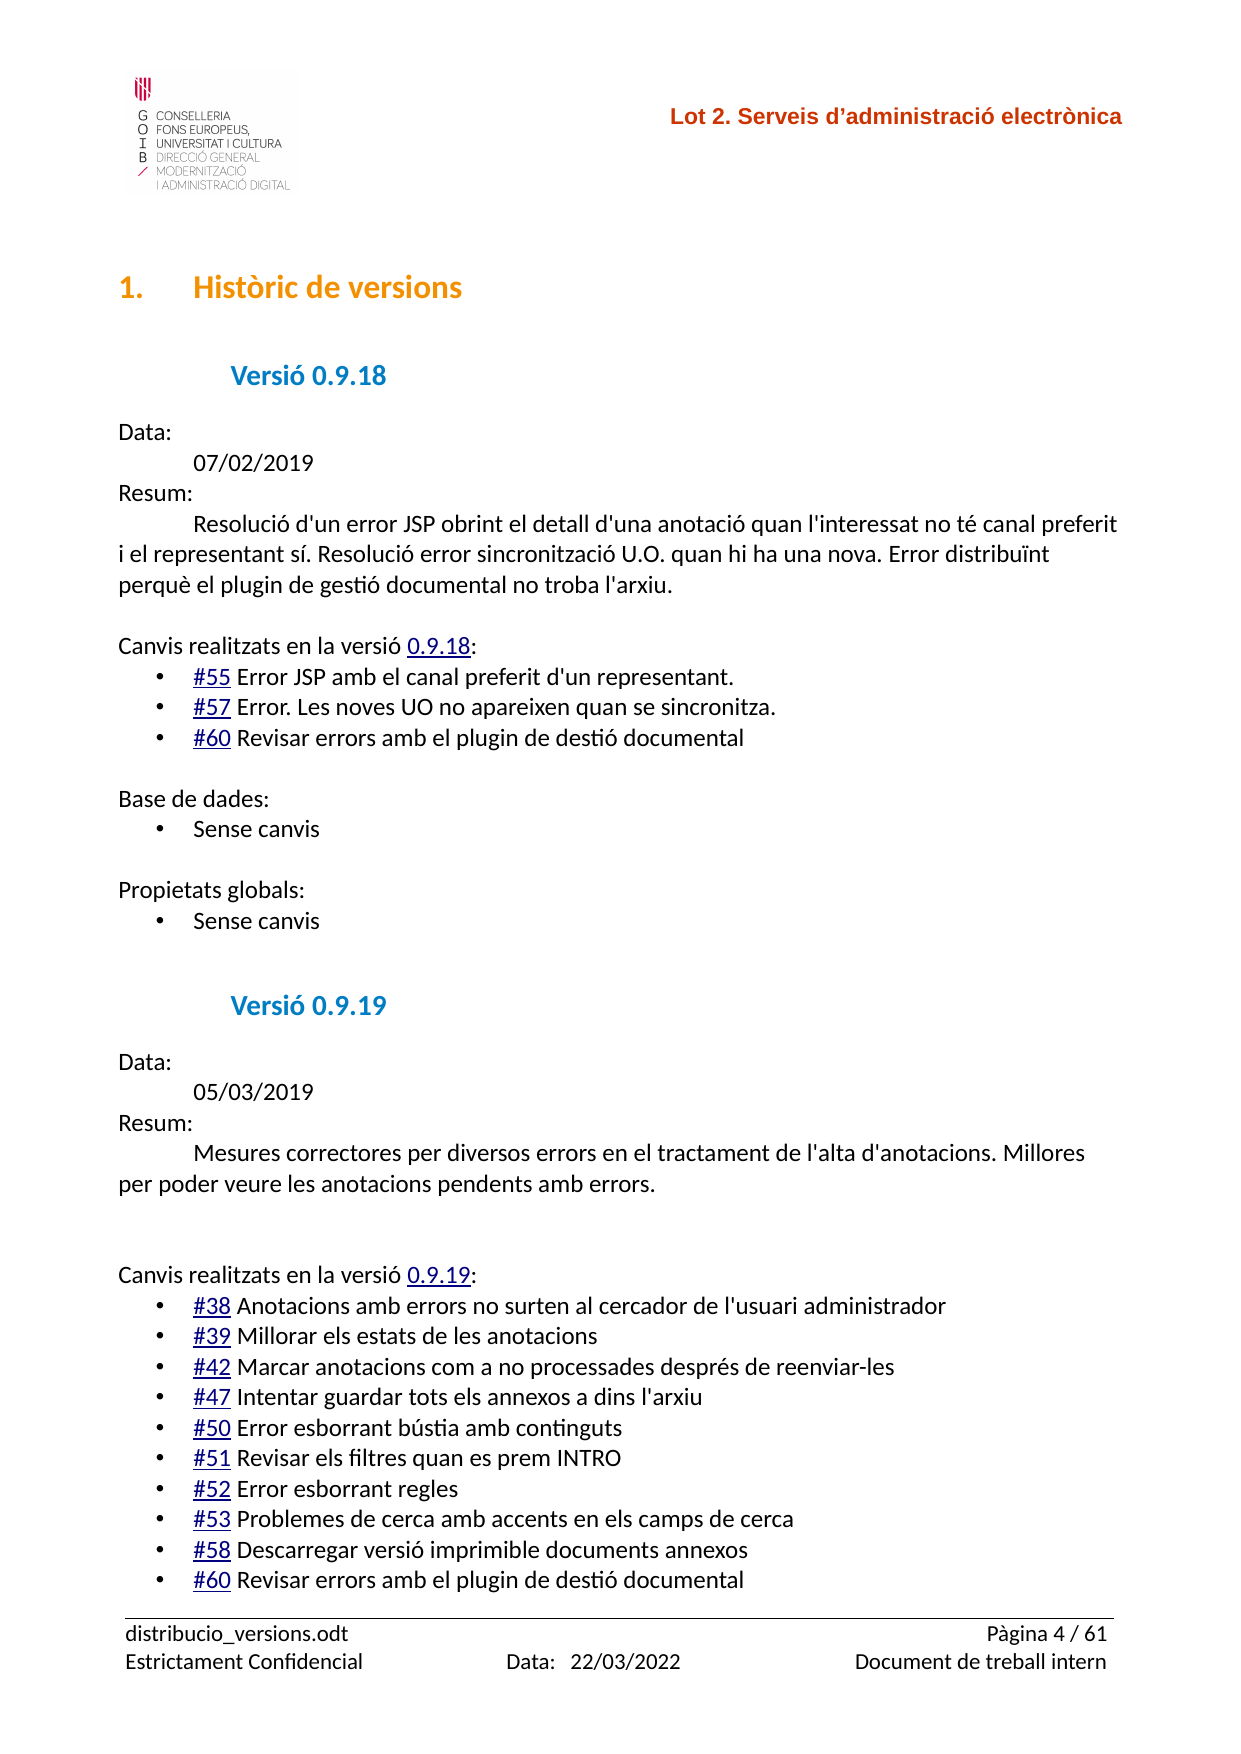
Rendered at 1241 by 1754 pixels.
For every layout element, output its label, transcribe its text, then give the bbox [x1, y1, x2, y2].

list #39 Millorar els estats de les anotacions [156, 1321, 1122, 1351]
text Data: [118, 417, 1122, 447]
list Sense canvis [156, 905, 1122, 935]
list #38 Anotacions amb errors no surten al cercador de l'usuari administrador [156, 1290, 1122, 1321]
list #52 Error esborrant regles [156, 1473, 1122, 1504]
list #57 Error. Les noves UO no apareixen quan se sincronitza. [156, 691, 1122, 722]
list #55 Error JSP amb el canal preferit d'un representant. [156, 661, 1122, 691]
text Resum: [118, 478, 1122, 508]
list #53 Problemes de cerca amb accents en els camps de cerca [156, 1504, 1122, 1534]
list #47 Intentar guardar tots els annexos a dins l'arxiu [156, 1382, 1122, 1412]
list #60 Revisar errors amb el plugin de destió documental [156, 722, 1122, 752]
list #50 Error esborrant bústia amb continguts [156, 1412, 1122, 1443]
text Propietats globals: [118, 874, 1122, 905]
subtitle Versió 0.9.19 [153, 987, 1122, 1022]
text Data: [118, 1046, 1122, 1076]
text Canvis realitzats en la versió 0.9.19: [118, 1259, 1122, 1290]
text Mesures correctores per diversos errors en el tractament de l'alta d'anotacions. Millores per poder veure les anotacions pendents amb errors. [118, 1137, 1122, 1198]
list #51 Revisar els filtres quan es prem INTRO [156, 1443, 1122, 1473]
text 05/03/2019 [118, 1076, 1122, 1107]
list #58 Descarregar versió imprimible documents annexos [156, 1534, 1122, 1565]
text Resum: [118, 1107, 1122, 1137]
text 07/02/2019 [118, 447, 1122, 478]
picture [126, 70, 299, 197]
text Resolució d'un error JSP obrint el detall d'una anotació quan l'interessat no té canal preferit i el representant sí. Resolució error sincronització U.O. quan hi ha una nova. Error distribuïnt perquè el plugin de gestió documental no troba l'arxiu. [118, 508, 1122, 600]
list #42 Marcar anotacions com a no processades després de reenviar-les [156, 1351, 1122, 1382]
subtitle Versió 0.9.18 [153, 357, 1122, 393]
subtitle Històric de versions [118, 266, 1122, 307]
text Base de dades: [118, 783, 1122, 813]
list Sense canvis [156, 813, 1122, 844]
text Canvis realitzats en la versió 0.9.18: [118, 630, 1122, 661]
list #60 Revisar errors amb el plugin de destió documental [156, 1565, 1122, 1595]
